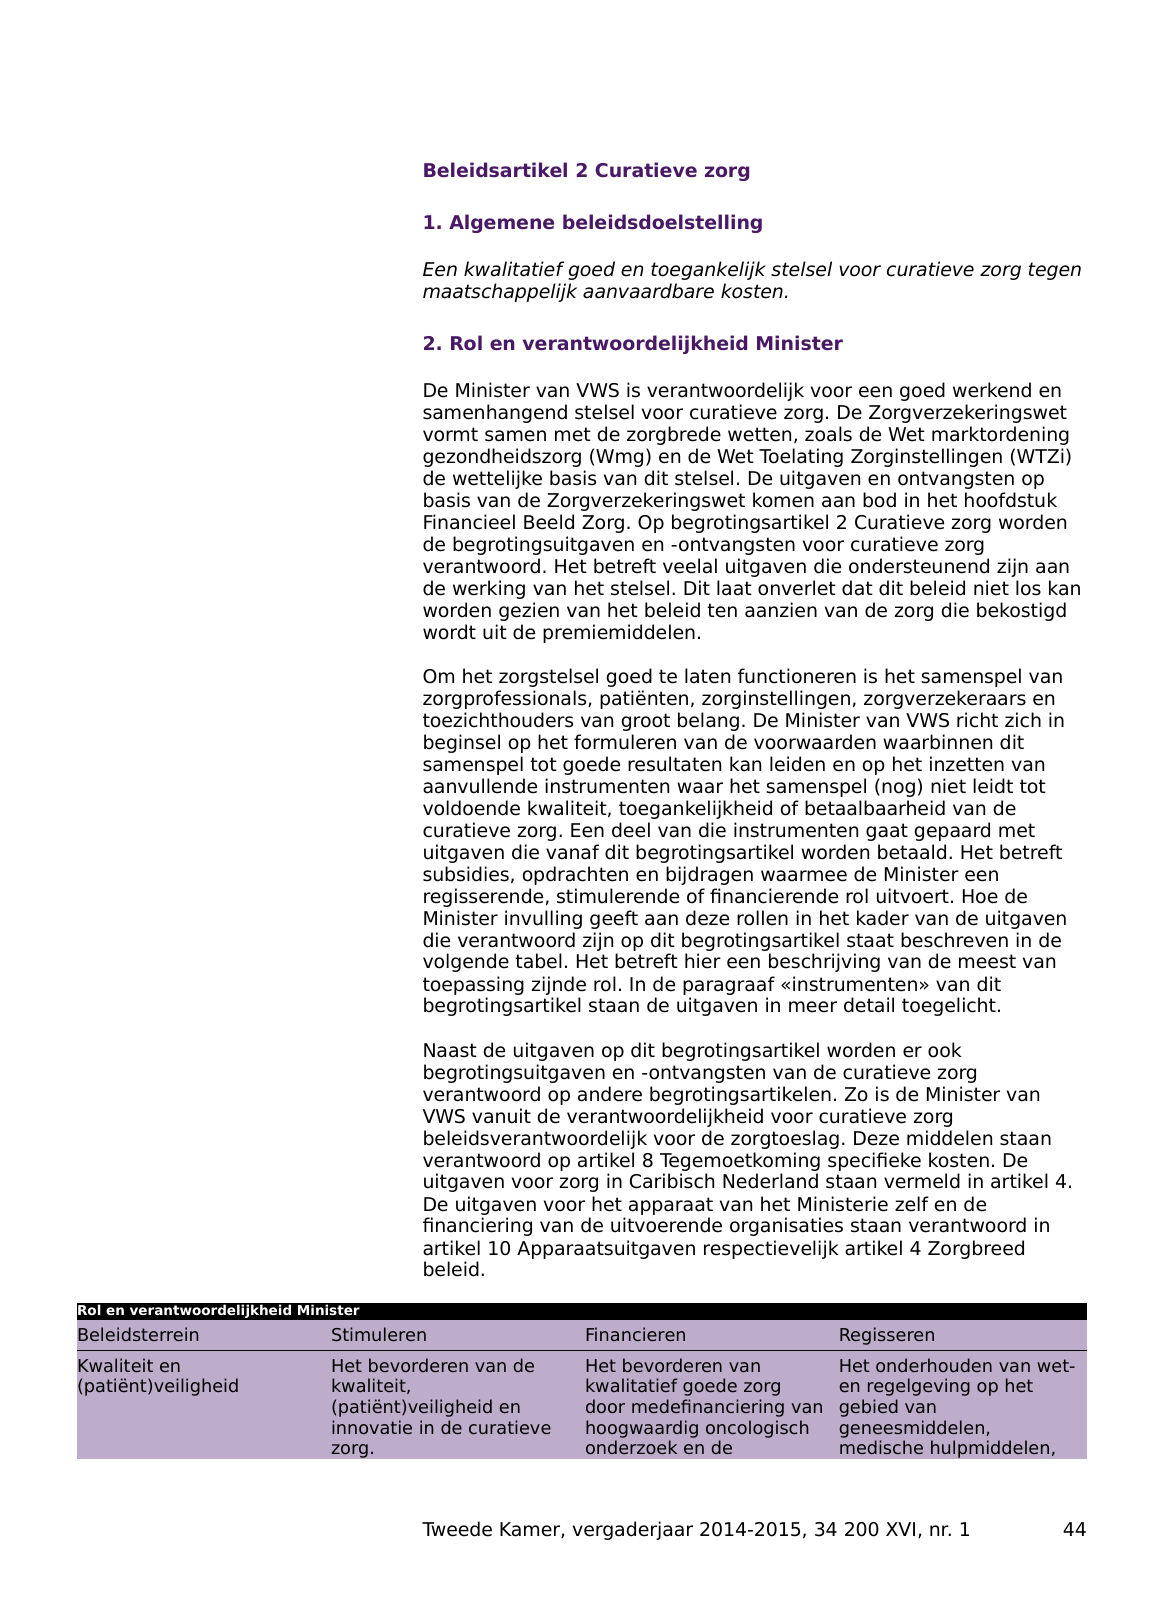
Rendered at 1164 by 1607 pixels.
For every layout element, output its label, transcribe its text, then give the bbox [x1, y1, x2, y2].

text Om het zorgstelsel goed te laten functioneren is het samenspel van zorgprofessionals, patiënten, zorginstellingen, zorgverzekeraars en toezichthouders van groot belang. De Minister van VWS richt zich in beginsel op het formuleren van de voorwaarden waarbinnen dit samenspel tot goede resultaten kan leiden en op het inzetten van aanvullende instrumenten waar het samenspel (nog) niet leidt tot voldoende kwaliteit, toegankelijkheid of betaalbaarheid van de curatieve zorg. Een deel van die instrumenten gaat gepaard met uitgaven die vanaf dit begrotingsartikel worden betaald. Het betreft subsidies, opdrachten en bijdragen waarmee de Minister een regisserende, stimulerende of financierende rol uitvoert. Hoe de Minister invulling geeft aan deze rollen in het kader van de uitgaven die verantwoord zijn op dit begrotingsartikel staat beschreven in de volgende tabel. Het betreft hier een beschrijving van de meest van toepassing zijnde rol. In de paragraaf «instrumenten» van dit begrotingsartikel staan de uitgaven in meer detail toegelicht. [422, 666, 1087, 1017]
table_cell Regisseren [833, 1320, 1087, 1350]
text Een kwalitatief goed en toegankelijk stelsel voor curatieve zorg tegen maatschappelijk aanvaardbare kosten. [422, 259, 1087, 303]
subtitle 1. Algemene beleidsdoelstelling [422, 212, 1087, 234]
table_cell Het onderhouden van wet- en regelgeving op het gebied van geneesmiddelen, medische hulpmiddelen, [833, 1351, 1087, 1459]
text Naast de uitgaven op dit begrotingsartikel worden er ook begrotingsuitgaven en -ontvangsten van de curatieve zorg verantwoord op andere begrotingsartikelen. Zo is de Minister van VWS vanuit de verantwoordelijkheid voor curatieve zorg beleidsverantwoordelijk voor de zorgtoeslag. Deze middelen staan verantwoord op artikel 8 Tegemoetkoming specifieke kosten. De uitgaven voor zorg in Caribisch Nederland staan vermeld in artikel 4. De uitgaven voor het apparaat van het Ministerie zelf en de financiering van de uitvoerende organisaties staan verantwoord in artikel 10 Apparaatsuitgaven respectievelijk artikel 4 Zorgbreed beleid. [422, 1039, 1087, 1281]
table_cell Stimuleren [325, 1320, 579, 1350]
table_header Rol en verantwoordelijkheid Minister [77, 1303, 1087, 1319]
table_cell Kwaliteit en (patiënt)veiligheid [77, 1351, 325, 1459]
table_cell Het bevorderen van kwalitatief goede zorg door medefinanciering van hoogwaardig oncologisch onderzoek en de [579, 1351, 833, 1459]
table_cell Beleidsterrein [77, 1320, 325, 1350]
text De Minister van VWS is verantwoordelijk voor een goed werkend en samenhangend stelsel voor curatieve zorg. De Zorgverzekeringswet vormt samen met de zorgbrede wetten, zoals de Wet marktordening gezondheidszorg (Wmg) en de Wet Toelating Zorginstellingen (WTZi) de wettelijke basis van dit stelsel. De uitgaven en ontvangsten op basis van de Zorgverzekeringswet komen aan bod in het hoofdstuk Financieel Beeld Zorg. Op begrotingsartikel 2 Curatieve zorg worden de begrotingsuitgaven en -ontvangsten voor curatieve zorg verantwoord. Het betreft veelal uitgaven die ondersteunend zijn aan de werking van het stelsel. Dit laat onverlet dat dit beleid niet los kan worden gezien van het beleid ten aanzien van de zorg die bekostigd wordt uit de premiemiddelen. [422, 380, 1087, 643]
table_cell Het bevorderen van de kwaliteit, (patiënt)veiligheid en innovatie in de curatieve zorg. [325, 1351, 579, 1459]
subtitle 2. Rol en verantwoordelijkheid Minister [422, 333, 1087, 355]
table_cell Financieren [579, 1320, 833, 1350]
subtitle Beleidsartikel 2 Curatieve zorg [422, 160, 1087, 182]
